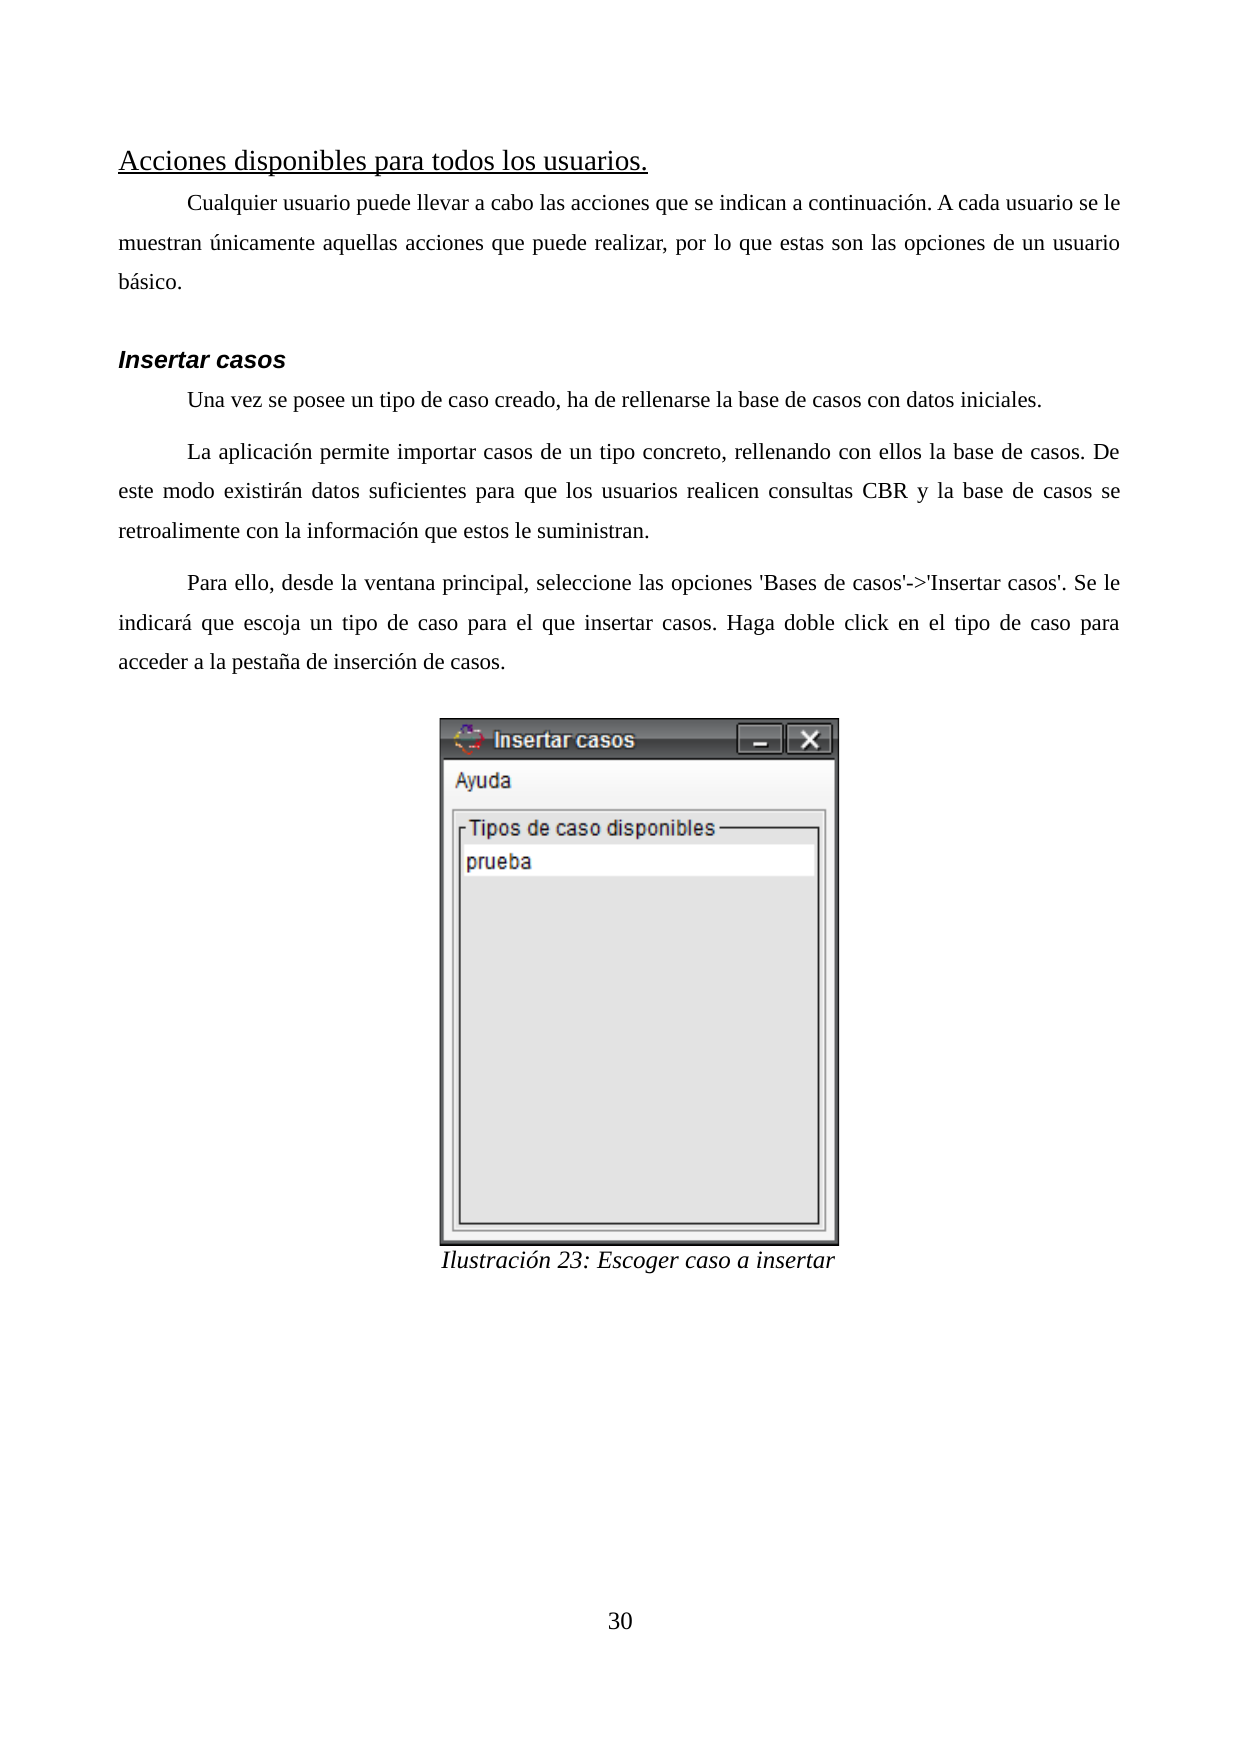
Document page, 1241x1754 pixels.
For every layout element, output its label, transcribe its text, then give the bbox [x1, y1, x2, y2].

subtitle Acciones disponibles para todos los usuarios. [118, 143, 1122, 177]
text Una vez se posee un tipo de caso creado, ha de rellenarse la base de casos con datos iniciales. [118, 386, 1122, 412]
picture [439, 718, 840, 1246]
text Cualquier usuario puede llevar a cabo las acciones que se indican a continuación. A cada usuario se le muestran únicamente aquellas acciones que puede realizar, por lo que estas son las opciones de un usuario básico. [118, 189, 1122, 294]
text La aplicación permite importar casos de un tipo concreto, rellenando con ellos la base de casos. De este modo existirán datos suficientes para que los usuarios realicen consultas CBR y la base de casos se retroalimente con la información que estos le suministran. [118, 438, 1122, 543]
subtitle Insertar casos [118, 345, 1122, 374]
text Ilustración 23: Escoger caso a insertar [439, 1246, 839, 1274]
text Para ello, desde la ventana principal, seleccione las opciones 'Bases de casos'->'Insertar casos'. Se le indicará que escoja un tipo de caso para el que insertar casos. Haga doble click en el tipo de caso para acceder a la pestaña de inserción de casos. [118, 569, 1122, 674]
